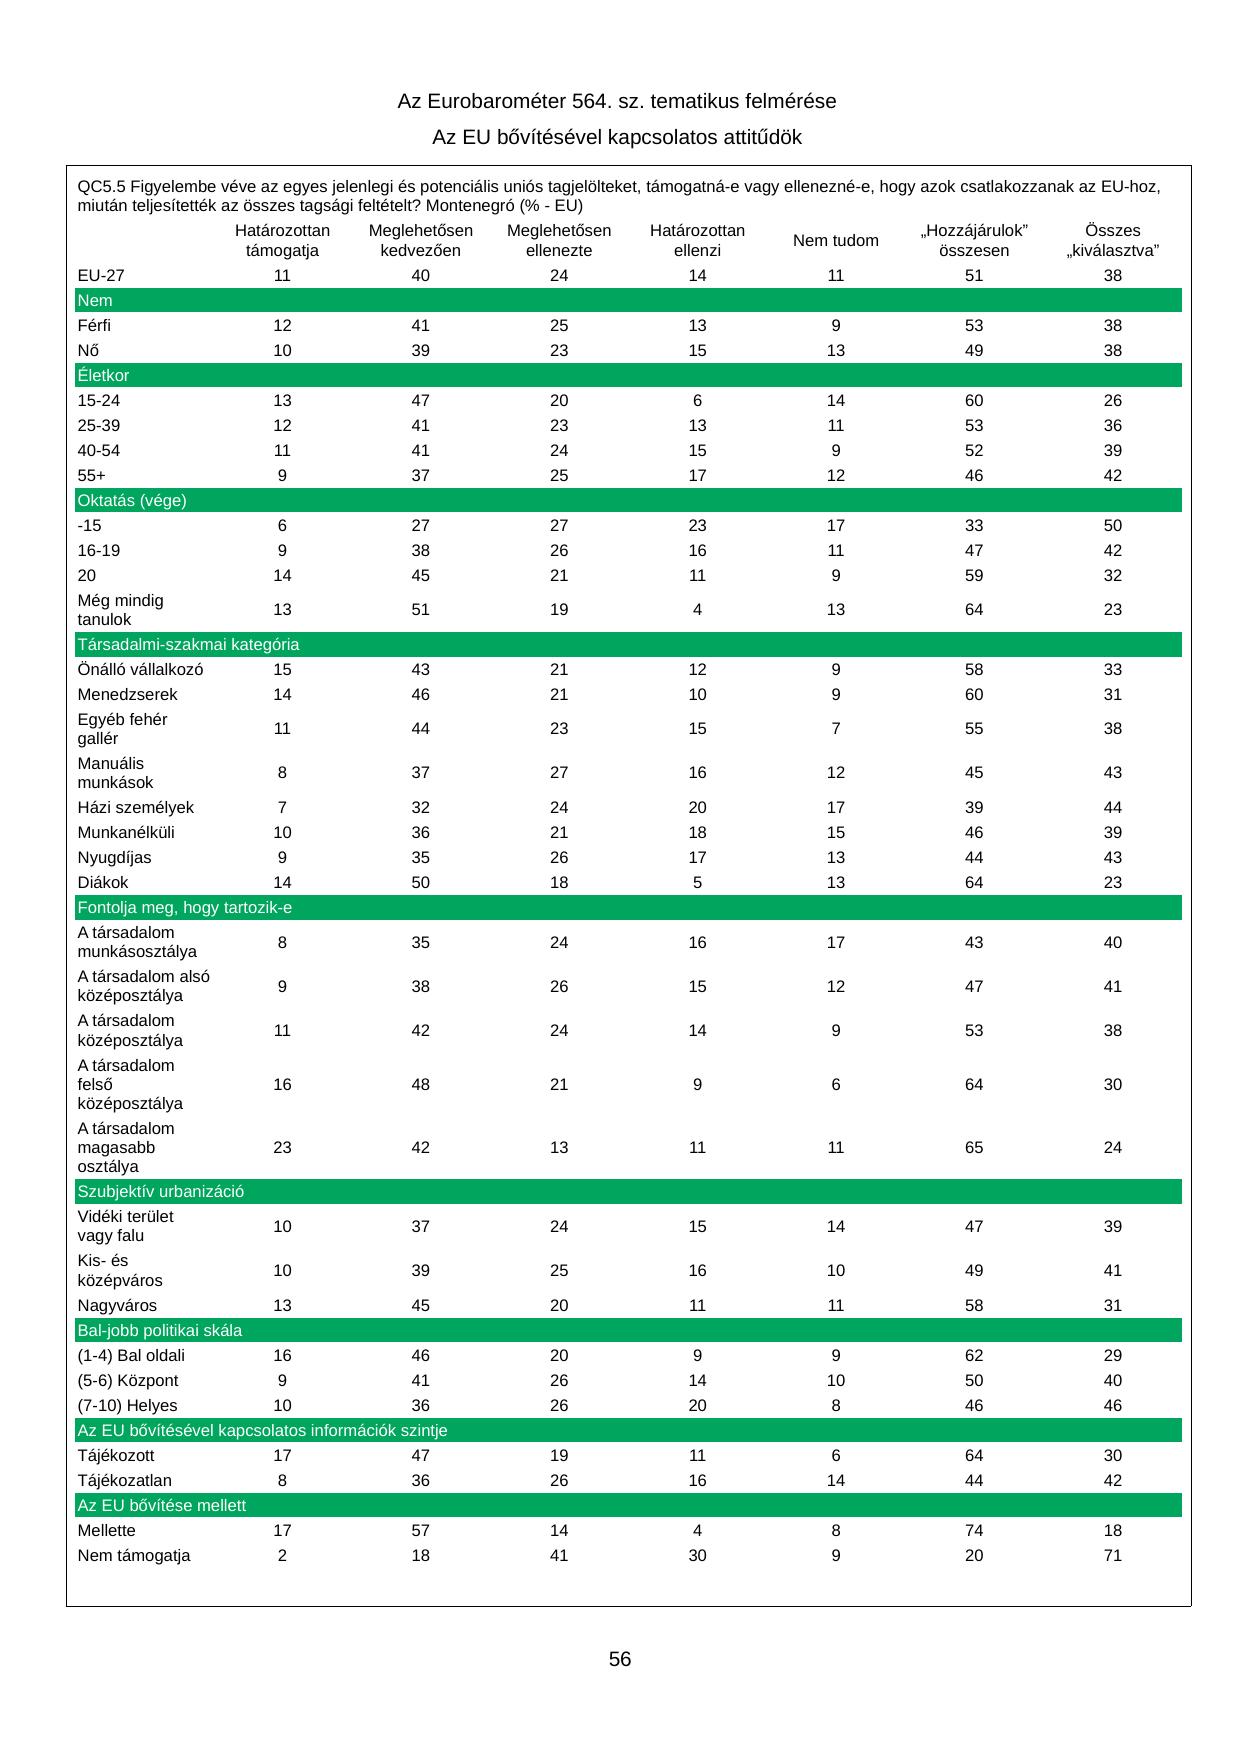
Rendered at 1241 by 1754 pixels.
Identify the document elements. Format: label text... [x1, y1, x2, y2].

table_cell 44 [352, 707, 490, 751]
table_cell 26 [490, 1368, 628, 1392]
table_cell 17 [767, 795, 905, 820]
table_cell 43 [352, 657, 490, 682]
table_cell 8 [767, 1518, 905, 1542]
table_cell [75, 218, 213, 262]
table_cell 11 [767, 263, 905, 287]
table_cell 23 [490, 707, 628, 751]
table_cell Meglehetősen kedvezően [352, 218, 490, 262]
table_cell 40 [1044, 1368, 1182, 1392]
table_cell 38 [352, 964, 490, 1008]
table_cell 15-24 [75, 388, 213, 412]
table_cell 38 [1044, 263, 1182, 287]
table_cell 44 [905, 1468, 1043, 1492]
table_cell 13 [767, 845, 905, 870]
table_cell 64 [905, 870, 1043, 895]
table_cell 39 [1044, 438, 1182, 462]
table_cell 48 [352, 1053, 490, 1116]
table_cell 35 [352, 920, 490, 964]
table_cell 16 [628, 1468, 767, 1492]
table_cell 49 [905, 1248, 1043, 1292]
table_cell 21 [490, 657, 628, 682]
table_cell 26 [490, 964, 628, 1008]
table_cell 53 [905, 413, 1043, 437]
table_cell 39 [905, 795, 1043, 820]
table_cell 27 [352, 513, 490, 537]
table_cell 13 [767, 338, 905, 362]
table_cell 47 [905, 1204, 1043, 1248]
table_cell 8 [213, 920, 352, 964]
table_cell 55+ [75, 463, 213, 487]
table_cell 25 [490, 1248, 628, 1292]
table_cell 14 [767, 1468, 905, 1492]
table_cell 17 [628, 845, 767, 870]
table_cell 9 [767, 682, 905, 707]
table_cell 39 [1044, 1204, 1182, 1248]
table_cell (7-10) Helyes [75, 1393, 213, 1417]
table_cell 12 [628, 657, 767, 682]
table_cell 41 [352, 313, 490, 337]
table_cell 41 [352, 1368, 490, 1392]
table_cell Fontolja meg, hogy tartozik-e [75, 895, 1182, 920]
table_cell 31 [1044, 1293, 1182, 1317]
table_cell 20 [490, 1293, 628, 1317]
table_cell 47 [905, 538, 1043, 562]
table_cell 30 [628, 1543, 767, 1567]
table_cell 23 [490, 338, 628, 362]
table_cell 38 [1044, 338, 1182, 362]
table_cell 8 [213, 751, 352, 795]
table_cell 32 [1044, 563, 1182, 587]
table_cell 7 [213, 795, 352, 820]
table_cell 24 [1044, 1116, 1182, 1179]
table_cell 37 [352, 1204, 490, 1248]
table_cell 24 [490, 1008, 628, 1052]
table_cell 46 [352, 682, 490, 707]
table_cell Szubjektív urbanizáció [75, 1179, 1182, 1204]
table_cell 33 [1044, 657, 1182, 682]
table_cell 13 [213, 388, 352, 412]
table_cell 20 [490, 388, 628, 412]
table_cell -15 [75, 513, 213, 537]
table_cell 10 [213, 1204, 352, 1248]
table_cell 11 [628, 1116, 767, 1179]
table_cell 9 [767, 1543, 905, 1567]
table_cell 30 [1044, 1053, 1182, 1116]
table_cell 35 [352, 845, 490, 870]
table_cell 46 [1044, 1393, 1182, 1417]
table_cell 26 [490, 538, 628, 562]
table_cell 11 [213, 1008, 352, 1052]
table_cell 38 [1044, 707, 1182, 751]
table_cell 20 [628, 1393, 767, 1417]
table_cell 50 [905, 1368, 1043, 1392]
table_cell 7 [767, 707, 905, 751]
table_cell 43 [1044, 751, 1182, 795]
table_cell 37 [352, 463, 490, 487]
table_cell 26 [490, 1393, 628, 1417]
table_cell A társadalom középosztálya [75, 1008, 213, 1052]
table_cell 9 [628, 1053, 767, 1116]
table_cell 11 [628, 1293, 767, 1317]
table_cell 11 [767, 538, 905, 562]
table_cell 50 [1044, 513, 1182, 537]
table_cell 14 [490, 1518, 628, 1542]
table_cell 24 [490, 1204, 628, 1248]
table_cell 46 [905, 463, 1043, 487]
table_cell 32 [352, 795, 490, 820]
table_cell 33 [905, 513, 1043, 537]
table_cell Határozottan támogatja [213, 218, 352, 262]
table_cell 14 [628, 263, 767, 287]
table_cell 21 [490, 1053, 628, 1116]
table_cell 25 [490, 463, 628, 487]
table_cell 9 [213, 463, 352, 487]
table_cell 11 [767, 413, 905, 437]
table_cell 37 [352, 751, 490, 795]
table_cell 12 [767, 463, 905, 487]
table_cell 18 [352, 1543, 490, 1567]
table_cell 50 [352, 870, 490, 895]
table_cell 24 [490, 920, 628, 964]
table_cell 25-39 [75, 413, 213, 437]
table_cell 10 [213, 1248, 352, 1292]
table_cell Bal-jobb politikai skála [75, 1318, 1182, 1342]
table_cell 16-19 [75, 538, 213, 562]
table_cell 10 [213, 338, 352, 362]
table_header QC5.5 Figyelembe véve az egyes jelenlegi és potenciális uniós tagjelölteket, támogatná-e vagy ellenezné-e, hogy azok csatlakozzanak az EU-hoz, miután teljesítették az összes tagsági feltételt? Montenegró (% - EU) [75, 174, 1182, 218]
table_cell 19 [490, 588, 628, 632]
table_cell Vidéki terület vagy falu [75, 1204, 213, 1248]
table_cell 51 [905, 263, 1043, 287]
table_cell 9 [767, 438, 905, 462]
table_cell 16 [213, 1343, 352, 1367]
table_cell 13 [213, 1293, 352, 1317]
table_cell 17 [767, 920, 905, 964]
table_cell 14 [628, 1008, 767, 1052]
table_cell Munkanélküli [75, 820, 213, 845]
table_cell 9 [628, 1343, 767, 1367]
table_cell Nem támogatja [75, 1543, 213, 1567]
table_cell A társadalom felső középosztálya [75, 1053, 213, 1116]
table_cell 2 [213, 1543, 352, 1567]
table_cell 8 [213, 1468, 352, 1492]
table_cell 15 [628, 964, 767, 1008]
table_cell „Hozzájárulok” összesen [905, 218, 1043, 262]
table_cell 14 [213, 870, 352, 895]
table_cell 41 [1044, 1248, 1182, 1292]
table_cell 25 [490, 313, 628, 337]
table_cell 52 [905, 438, 1043, 462]
table_cell Meglehetősen ellenezte [490, 218, 628, 262]
table_cell 17 [213, 1443, 352, 1467]
table_cell 26 [1044, 388, 1182, 412]
table_cell 26 [490, 845, 628, 870]
table_cell 27 [490, 513, 628, 537]
table_cell Manuális munkások [75, 751, 213, 795]
table_cell 43 [1044, 845, 1182, 870]
table_cell 9 [767, 313, 905, 337]
table_cell Életkor [75, 363, 1182, 387]
table_cell 40-54 [75, 438, 213, 462]
table_cell 10 [767, 1248, 905, 1292]
table_cell 9 [213, 964, 352, 1008]
table_cell 39 [352, 338, 490, 362]
table_cell 6 [628, 388, 767, 412]
table_cell 43 [905, 920, 1043, 964]
table_cell 9 [213, 538, 352, 562]
table_cell 14 [767, 1204, 905, 1248]
table_cell 6 [213, 513, 352, 537]
table_cell 19 [490, 1443, 628, 1467]
table_cell 45 [352, 1293, 490, 1317]
table_cell Társadalmi-szakmai kategória [75, 632, 1182, 657]
table_cell Diákok [75, 870, 213, 895]
table_cell 12 [767, 751, 905, 795]
table_cell Kis- és középváros [75, 1248, 213, 1292]
table_cell 36 [352, 1468, 490, 1492]
table_cell 11 [767, 1116, 905, 1179]
table_cell 59 [905, 563, 1043, 587]
table_cell 11 [767, 1293, 905, 1317]
table_cell 23 [1044, 588, 1182, 632]
table_cell Nagyváros [75, 1293, 213, 1317]
table_cell Nem tudom [767, 218, 905, 262]
table_cell 46 [905, 1393, 1043, 1417]
table_cell Összes „kiválasztva” [1044, 218, 1182, 262]
table_cell 4 [628, 588, 767, 632]
table_cell 64 [905, 1053, 1043, 1116]
table_cell 40 [1044, 920, 1182, 964]
table_cell 45 [905, 751, 1043, 795]
table_cell 15 [213, 657, 352, 682]
table_cell 60 [905, 388, 1043, 412]
table_cell 38 [1044, 313, 1182, 337]
table_cell 64 [905, 588, 1043, 632]
table_cell 20 [75, 563, 213, 587]
table_cell 49 [905, 338, 1043, 362]
table_cell 51 [352, 588, 490, 632]
table_cell Nyugdíjas [75, 845, 213, 870]
table_cell 42 [1044, 1468, 1182, 1492]
table_cell 6 [767, 1443, 905, 1467]
table_cell 41 [352, 413, 490, 437]
table_cell 14 [213, 682, 352, 707]
table_cell 9 [767, 1343, 905, 1367]
table_cell 11 [213, 263, 352, 287]
table_cell 60 [905, 682, 1043, 707]
table_cell 13 [767, 870, 905, 895]
table_cell Menedzserek [75, 682, 213, 707]
table_cell 14 [213, 563, 352, 587]
table_cell 41 [1044, 964, 1182, 1008]
table_cell 14 [628, 1368, 767, 1392]
table_cell A társadalom munkásosztálya [75, 920, 213, 964]
table_cell 11 [213, 707, 352, 751]
table_cell 45 [352, 563, 490, 587]
table_cell 10 [213, 820, 352, 845]
table_cell 47 [352, 1443, 490, 1467]
table_cell 38 [1044, 1008, 1182, 1052]
table_cell 57 [352, 1518, 490, 1542]
table_cell 13 [767, 588, 905, 632]
table_cell 15 [628, 707, 767, 751]
table_cell 10 [628, 682, 767, 707]
table_cell Az EU bővítésével kapcsolatos információk szintje [75, 1418, 1182, 1442]
table_cell 13 [213, 588, 352, 632]
table_cell 24 [490, 795, 628, 820]
table_cell 62 [905, 1343, 1043, 1367]
table_cell Határozottan ellenzi [628, 218, 767, 262]
table_cell 24 [490, 438, 628, 462]
table_cell 31 [1044, 682, 1182, 707]
table_cell Még mindig tanulok [75, 588, 213, 632]
table_cell 18 [490, 870, 628, 895]
table_cell 21 [490, 820, 628, 845]
table_cell 9 [767, 563, 905, 587]
table_cell 20 [905, 1543, 1043, 1567]
table_cell 42 [1044, 463, 1182, 487]
table_cell 15 [767, 820, 905, 845]
table_cell 23 [628, 513, 767, 537]
table_cell 11 [628, 1443, 767, 1467]
table_cell 13 [628, 313, 767, 337]
table_cell 9 [767, 657, 905, 682]
table_cell 46 [352, 1343, 490, 1367]
table_cell 30 [1044, 1443, 1182, 1467]
table_cell EU-27 [75, 263, 213, 287]
table_cell 6 [767, 1053, 905, 1116]
table_cell Tájékozott [75, 1443, 213, 1467]
table_cell Házi személyek [75, 795, 213, 820]
table_cell 15 [628, 438, 767, 462]
table_cell Férfi [75, 313, 213, 337]
table_cell 13 [490, 1116, 628, 1179]
table_cell 38 [352, 538, 490, 562]
table_cell (5-6) Központ [75, 1368, 213, 1392]
table_cell 20 [628, 795, 767, 820]
table_cell 64 [905, 1443, 1043, 1467]
table_cell Oktatás (vége) [75, 488, 1182, 512]
table_cell 17 [628, 463, 767, 487]
table_cell Nem [75, 288, 1182, 312]
table_cell 47 [905, 964, 1043, 1008]
table_cell 13 [628, 413, 767, 437]
table_cell 29 [1044, 1343, 1182, 1367]
table_cell 47 [352, 388, 490, 412]
table_cell 36 [1044, 413, 1182, 437]
table_cell Önálló vállalkozó [75, 657, 213, 682]
table_cell 46 [905, 820, 1043, 845]
table_cell 15 [628, 338, 767, 362]
table_cell 18 [1044, 1518, 1182, 1542]
table_cell 39 [352, 1248, 490, 1292]
table_cell 11 [213, 438, 352, 462]
table_cell 9 [767, 1008, 905, 1052]
table_cell 41 [490, 1543, 628, 1567]
table_cell 26 [490, 1468, 628, 1492]
table_cell 71 [1044, 1543, 1182, 1567]
table_cell Tájékozatlan [75, 1468, 213, 1492]
table_cell 23 [1044, 870, 1182, 895]
table_cell 53 [905, 313, 1043, 337]
table_cell 4 [628, 1518, 767, 1542]
table_cell 27 [490, 751, 628, 795]
table_cell 12 [213, 413, 352, 437]
table_cell 17 [213, 1518, 352, 1542]
table_cell 40 [352, 263, 490, 287]
table_cell 16 [628, 751, 767, 795]
table_cell 20 [490, 1343, 628, 1367]
table_cell 39 [1044, 820, 1182, 845]
table_cell 10 [213, 1393, 352, 1417]
table_cell 16 [628, 1248, 767, 1292]
table_cell 24 [490, 263, 628, 287]
table_cell 14 [767, 388, 905, 412]
table_cell Mellette [75, 1518, 213, 1542]
table_cell Nő [75, 338, 213, 362]
table_cell 21 [490, 563, 628, 587]
table_cell 44 [905, 845, 1043, 870]
table_cell 17 [767, 513, 905, 537]
table_cell 9 [213, 1368, 352, 1392]
table_cell 5 [628, 870, 767, 895]
table_cell 42 [352, 1116, 490, 1179]
table_cell 23 [213, 1116, 352, 1179]
table_cell 12 [767, 964, 905, 1008]
table_cell 15 [628, 1204, 767, 1248]
table_cell 36 [352, 820, 490, 845]
table_cell 55 [905, 707, 1043, 751]
table_cell 36 [352, 1393, 490, 1417]
table_cell 9 [213, 845, 352, 870]
table_cell 44 [1044, 795, 1182, 820]
table_cell Az EU bővítése mellett [75, 1493, 1182, 1517]
table_cell 53 [905, 1008, 1043, 1052]
table_cell 16 [213, 1053, 352, 1116]
table_cell 58 [905, 657, 1043, 682]
table_cell Egyéb fehér gallér [75, 707, 213, 751]
table_cell 23 [490, 413, 628, 437]
table_cell 42 [1044, 538, 1182, 562]
table_cell 65 [905, 1116, 1043, 1179]
table_cell 18 [628, 820, 767, 845]
table_cell 8 [767, 1393, 905, 1417]
table_cell 10 [767, 1368, 905, 1392]
table_cell 42 [352, 1008, 490, 1052]
table_cell 21 [490, 682, 628, 707]
table_cell (1-4) Bal oldali [75, 1343, 213, 1367]
table_cell A társadalom magasabb osztálya [75, 1116, 213, 1179]
table_cell A társadalom alsó középosztálya [75, 964, 213, 1008]
table_cell 41 [352, 438, 490, 462]
table_cell 58 [905, 1293, 1043, 1317]
table_cell 12 [213, 313, 352, 337]
table_cell 11 [628, 563, 767, 587]
table_cell 16 [628, 538, 767, 562]
table_cell 16 [628, 920, 767, 964]
table_cell 74 [905, 1518, 1043, 1542]
